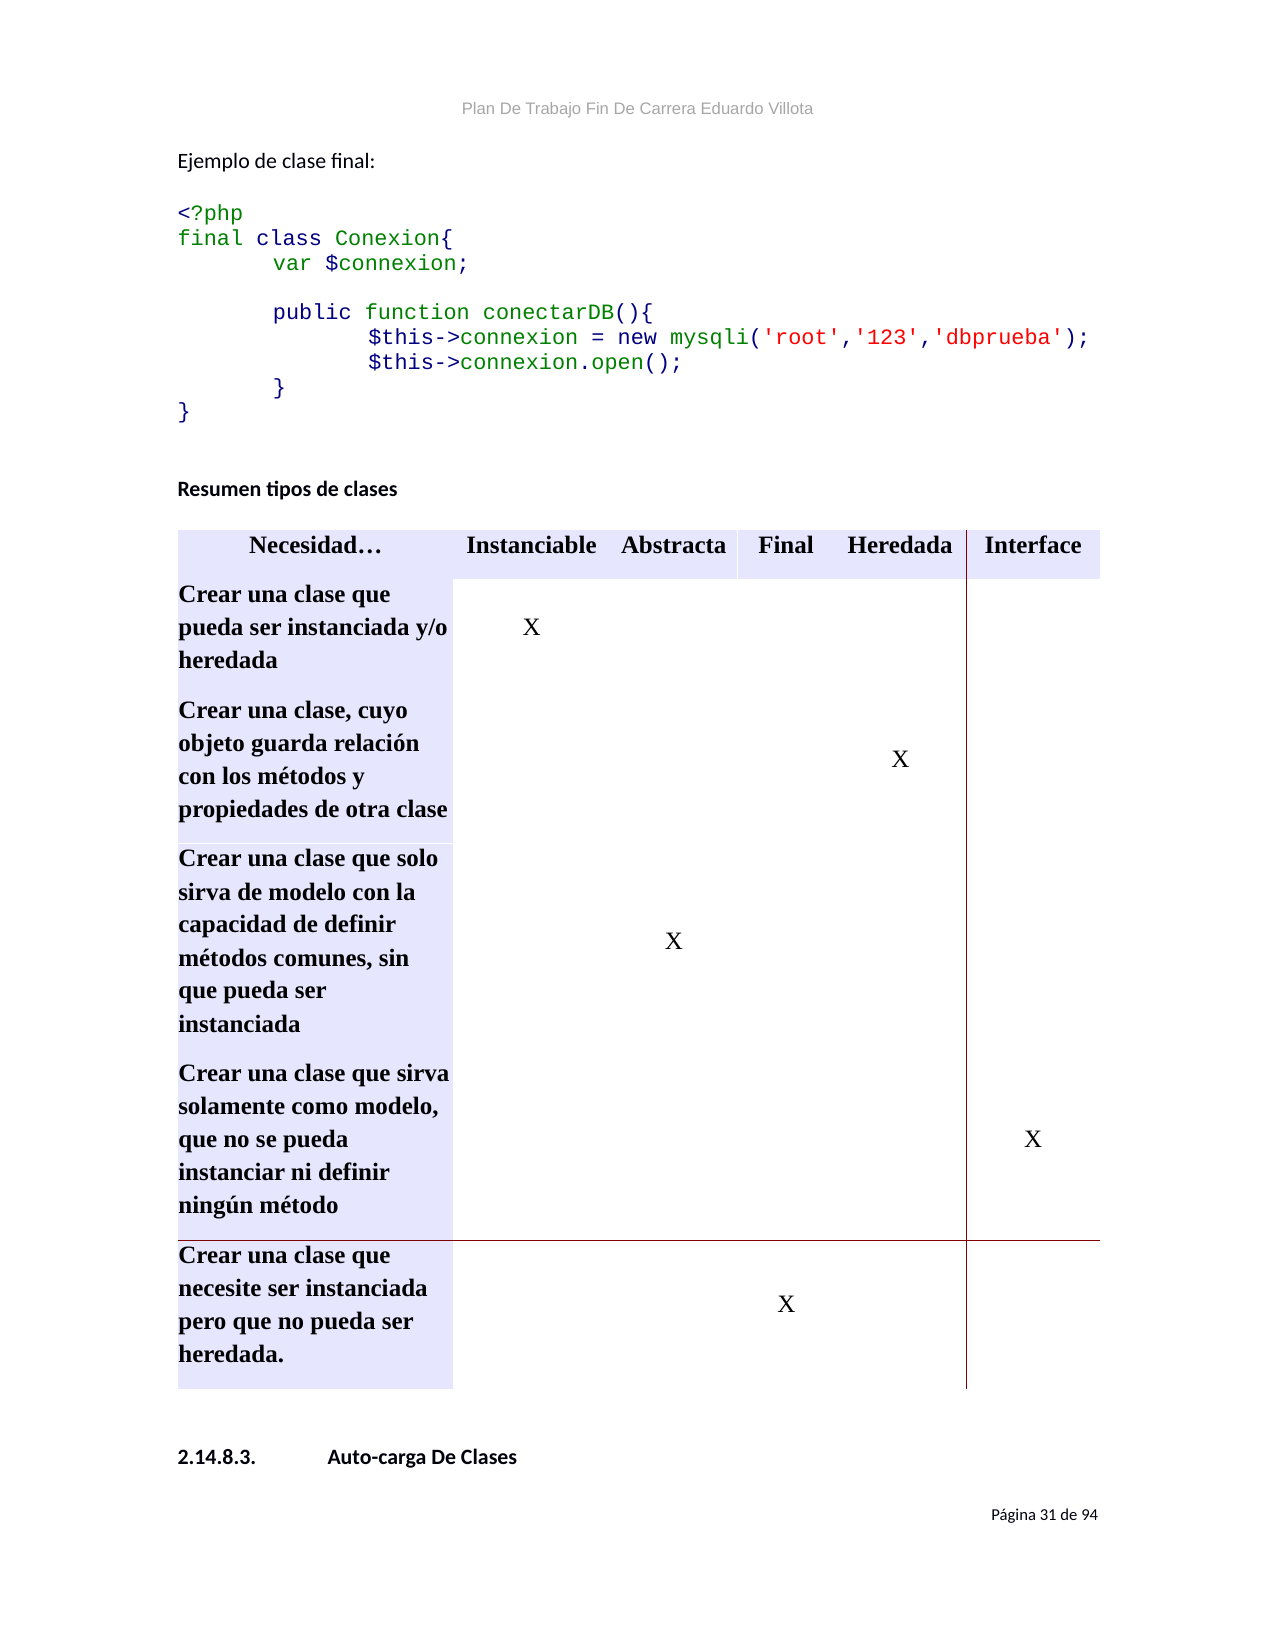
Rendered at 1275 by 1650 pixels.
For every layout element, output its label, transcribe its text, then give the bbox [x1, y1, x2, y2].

table_cell X [834, 695, 966, 843]
table_cell [967, 1241, 1100, 1389]
table_header Abstracta [609, 530, 737, 579]
text public function conectarDB(){ [177, 301, 1098, 326]
table_cell [834, 1058, 966, 1240]
table_cell [967, 579, 1100, 695]
table_cell [834, 1241, 966, 1389]
table_cell X [609, 844, 737, 1058]
text $this->connexion = new mysqli('root','123','dbprueba'); [177, 326, 1098, 351]
table_cell X [738, 1241, 834, 1389]
text <?php [177, 202, 1098, 227]
table_cell [453, 1058, 609, 1240]
table_cell Crear una clase que sirva solamente como modelo, que no se pueda instanciar ni definir ningún método [178, 1058, 453, 1240]
table_cell [609, 579, 737, 695]
table_header Necesidad… [178, 530, 453, 579]
table_cell [609, 1241, 737, 1389]
table_cell [834, 579, 966, 695]
text $this->connexion.open(); [177, 351, 1098, 376]
table_cell Crear una clase, cuyo objeto guarda relación con los métodos y propiedades de otra clase [178, 695, 453, 843]
table_cell Crear una clase que solo sirva de modelo con la capacidad de definir métodos comunes, sin que pueda ser instanciada [178, 844, 453, 1058]
text final class Conexion{ [177, 227, 1098, 252]
table_cell [738, 844, 834, 1058]
table_cell [967, 695, 1100, 843]
text } [177, 401, 1098, 425]
table_cell Crear una clase que pueda ser instanciada y/o heredada [178, 579, 453, 695]
table_cell Crear una clase que necesite ser instanciada pero que no pueda ser heredada. [178, 1241, 453, 1389]
table_cell [967, 844, 1100, 1058]
table_cell X [453, 579, 609, 695]
table_cell X [967, 1058, 1100, 1240]
table_header Final [738, 530, 834, 579]
text Ejemplo de clase final: [177, 148, 1098, 174]
table_cell [738, 1058, 834, 1240]
table_cell [453, 844, 609, 1058]
table_header Heredada [834, 530, 966, 579]
text 2.14.8.3. Auto-carga De Clases [177, 1443, 1098, 1470]
table_header Instanciable [453, 530, 609, 579]
table_cell [453, 1241, 609, 1389]
text } [177, 376, 1098, 401]
table_cell [609, 1058, 737, 1240]
table_cell [834, 844, 966, 1058]
table_cell [453, 695, 609, 843]
table_header Interface [967, 530, 1100, 579]
text var $connexion; [177, 252, 1098, 277]
table_cell [738, 695, 834, 843]
table_cell [738, 579, 834, 695]
table_cell [609, 695, 737, 843]
text Resumen tipos de clases [177, 475, 1098, 502]
